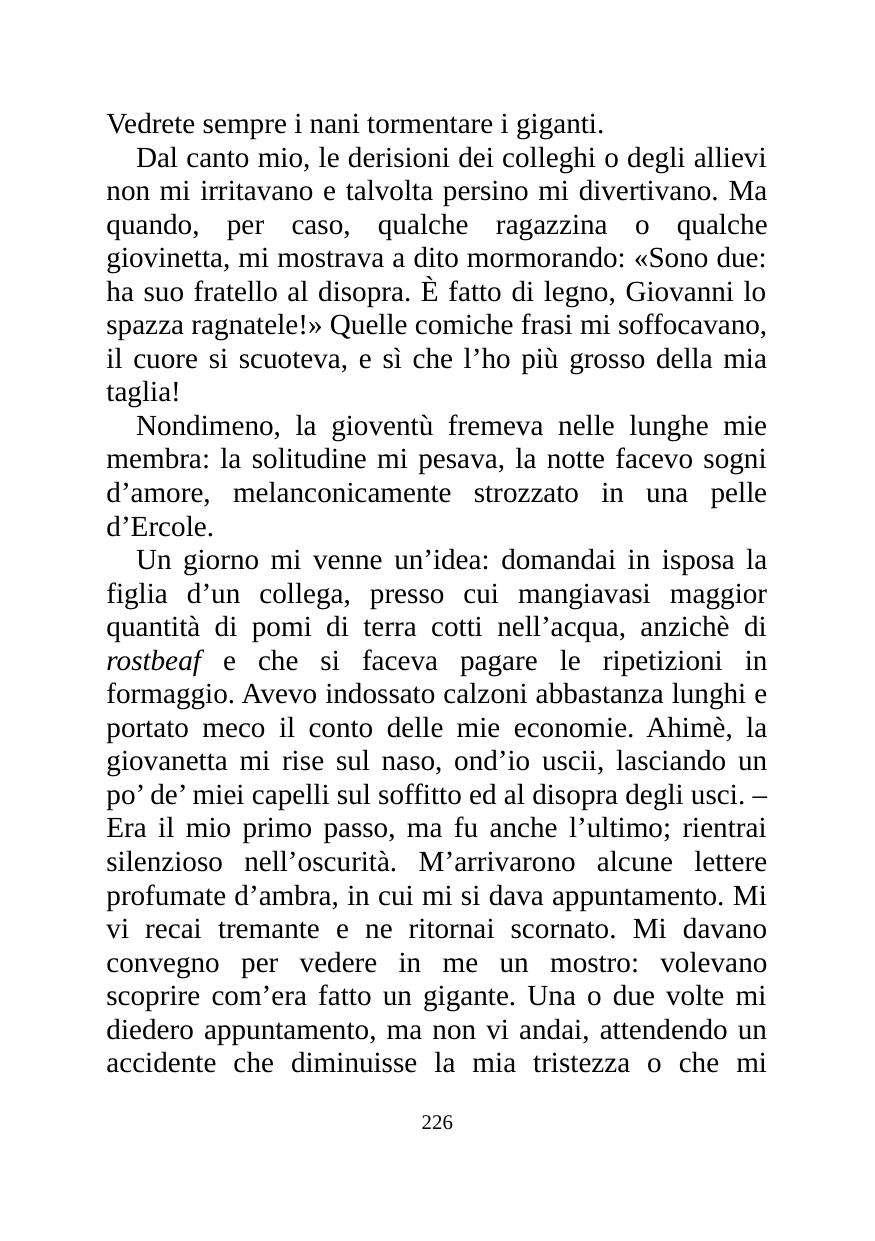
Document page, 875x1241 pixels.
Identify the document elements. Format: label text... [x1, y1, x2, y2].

text Vedrete sempre i nani tormentare i giganti. [106, 106, 768, 140]
text Un giorno mi venne un’idea: domandai in isposa la figlia d’un collega, presso cui mangiavasi maggior quantità di pomi di terra cotti nell’acqua, anzichè di rostbeaf e che si faceva pagare le ripetizioni in formaggio. Avevo indossato calzoni abbastanza lunghi e portato meco il conto delle mie economie. Ahimè, la giovanetta mi rise sul naso, ond’io uscii, lasciando un po’ de’ miei capelli sul soffitto ed al disopra degli usci. – Era il mio primo passo, ma fu anche l’ultimo; rientrai silenzioso nell’oscurità. M’arrivarono alcune lettere profumate d’ambra, in cui mi si dava appuntamento. Mi vi recai tremante e ne ritornai scornato. Mi davano convegno per vedere in me un mostro: volevano scoprire com’era fatto un gigante. Una o due volte mi diedero appuntamento, ma non vi andai, attendendo un accidente che diminuisse la mia tristezza o che mi [106, 542, 768, 1079]
text Dal canto mio, le derisioni dei colleghi o degli allievi non mi irritavano e talvolta persino mi divertivano. Ma quando, per caso, qualche ragazzina o qualche giovinetta, mi mostrava a dito mormorando: «Sono due: ha suo fratello al disopra. È fatto di legno, Giovanni lo spazza ragnatele!» Quelle comiche frasi mi soffocavano, il cuore si scuoteva, e sì che l’ho più grosso della mia taglia! [106, 140, 768, 408]
text Nondimeno, la gioventù fremeva nelle lunghe mie membra: la solitudine mi pesava, la notte facevo sogni d’amore, melanconicamente strozzato in una pelle d’Ercole. [106, 408, 768, 542]
